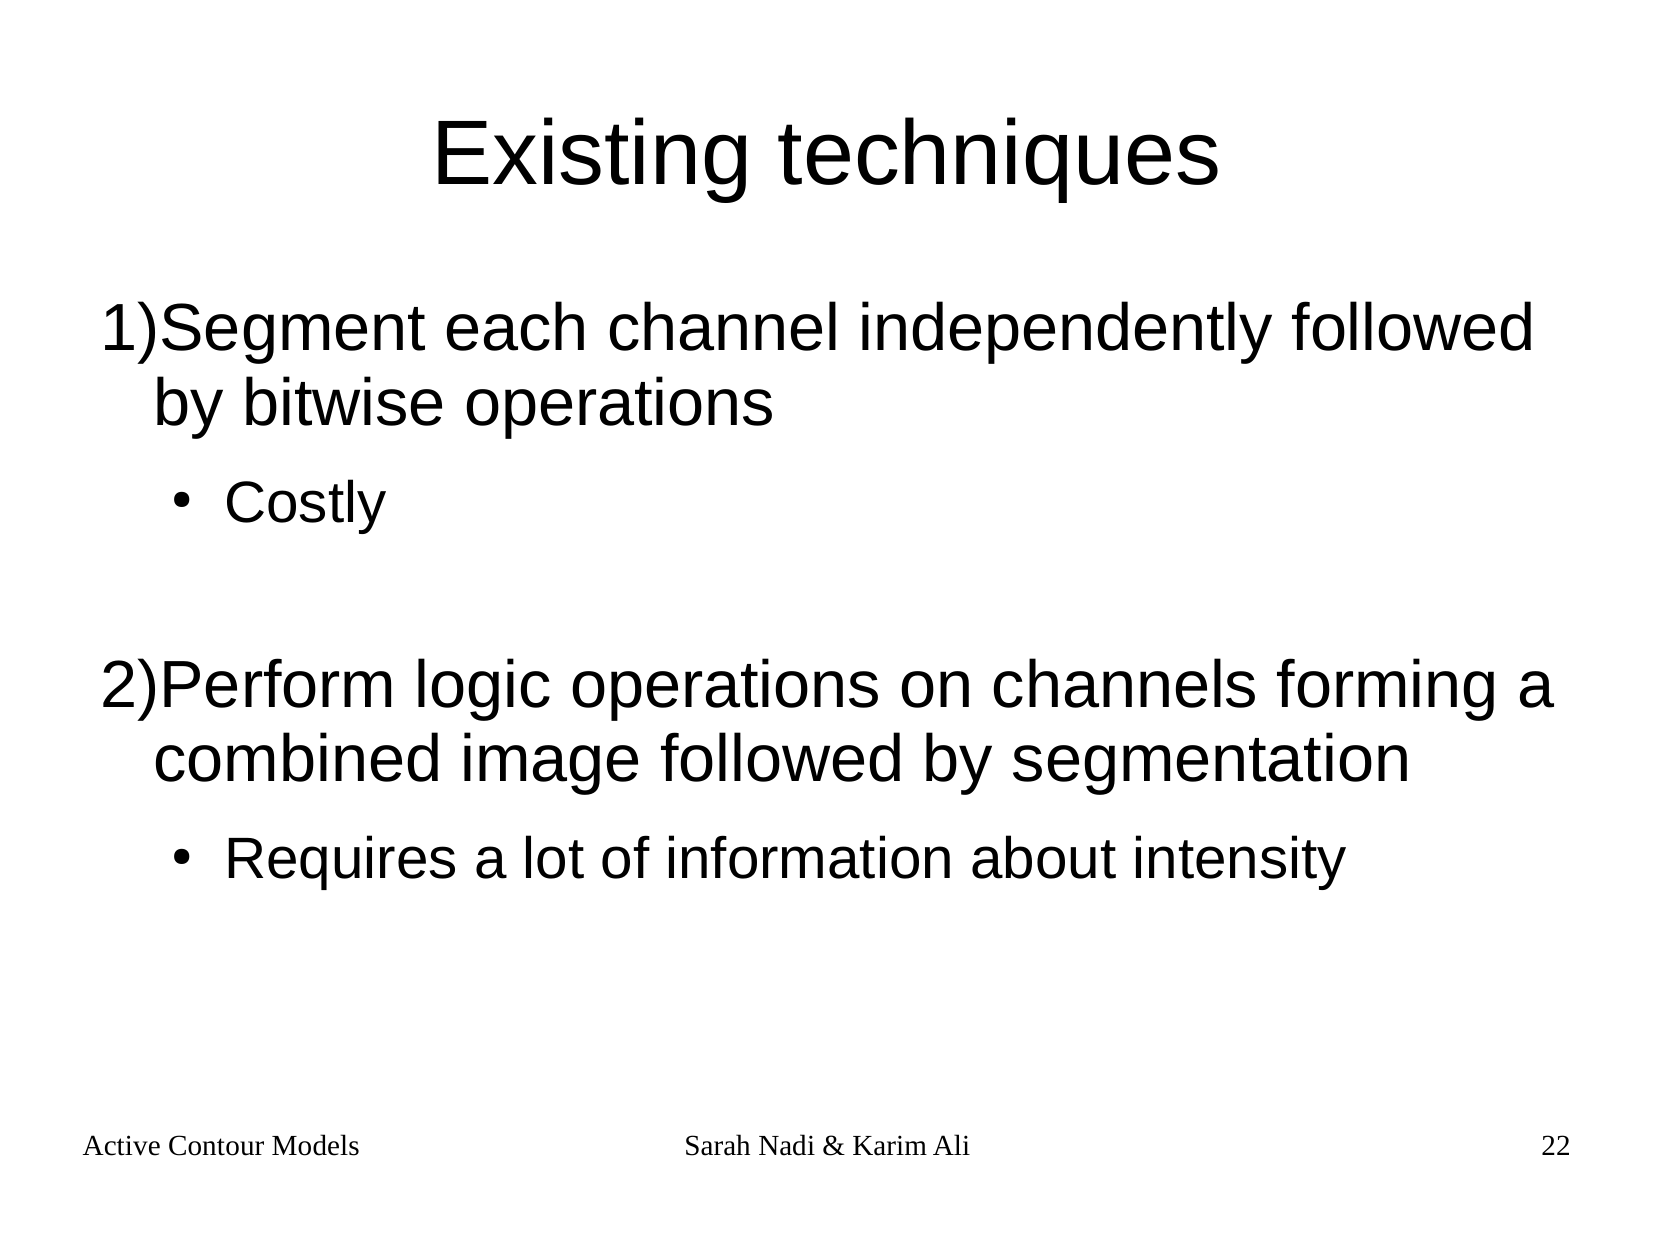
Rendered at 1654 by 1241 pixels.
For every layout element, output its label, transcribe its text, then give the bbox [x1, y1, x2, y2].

title Existing techniques [82, 56, 1571, 250]
list Segment each channel independently followed by bitwise operations Costly Perform logic operations on channels forming a combined image followed by segmentation Requires a lot of information about intensity [82, 290, 1571, 1109]
